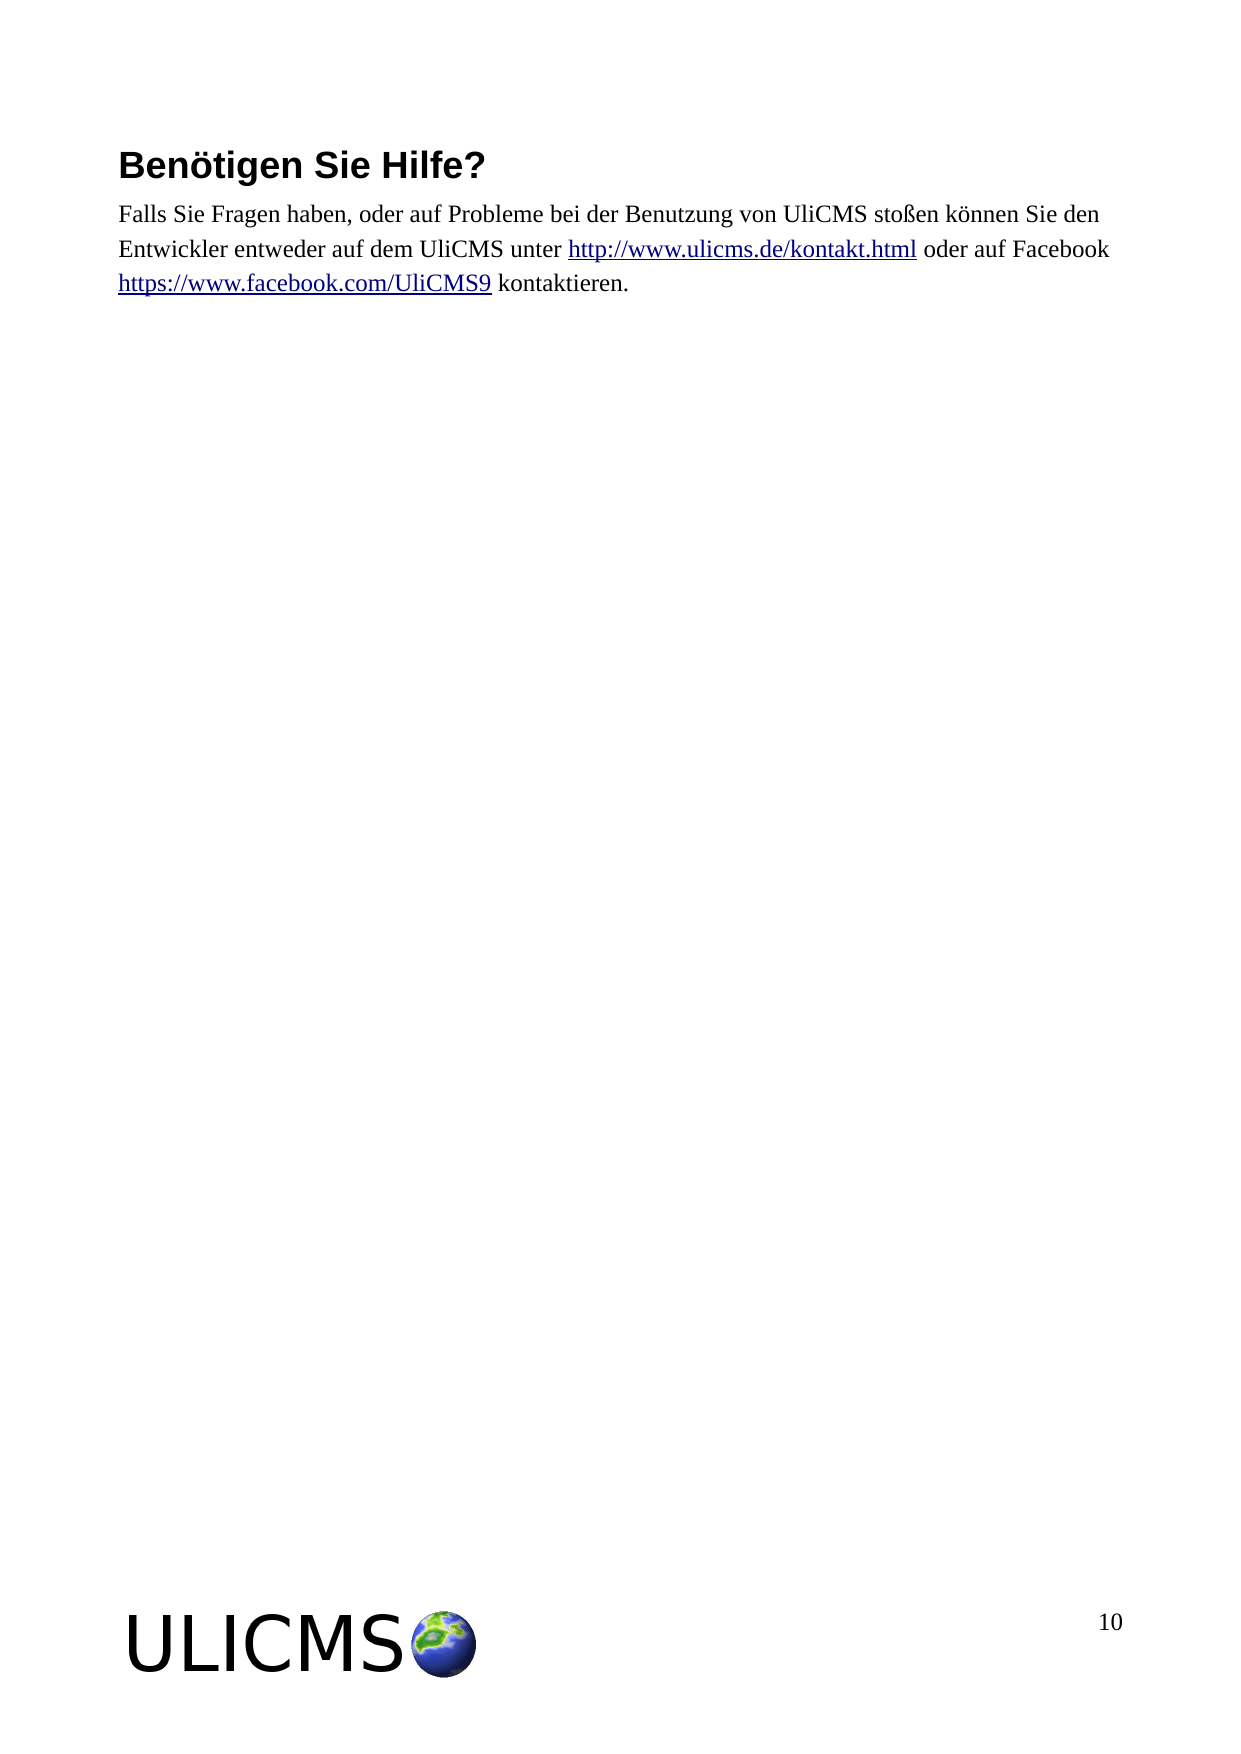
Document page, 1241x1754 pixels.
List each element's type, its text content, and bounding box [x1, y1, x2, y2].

picture [118, 1607, 479, 1681]
text Falls Sie Fragen haben, oder auf Probleme bei der Benutzung von UliCMS stoßen können Sie den Entwickler entweder auf dem UliCMS unter http://www.ulicms.de/kontakt.html oder auf Facebook https://www.facebook.com/UliCMS9 kontaktieren. [118, 199, 1123, 297]
subtitle Benötigen Sie Hilfe? [118, 143, 1123, 187]
